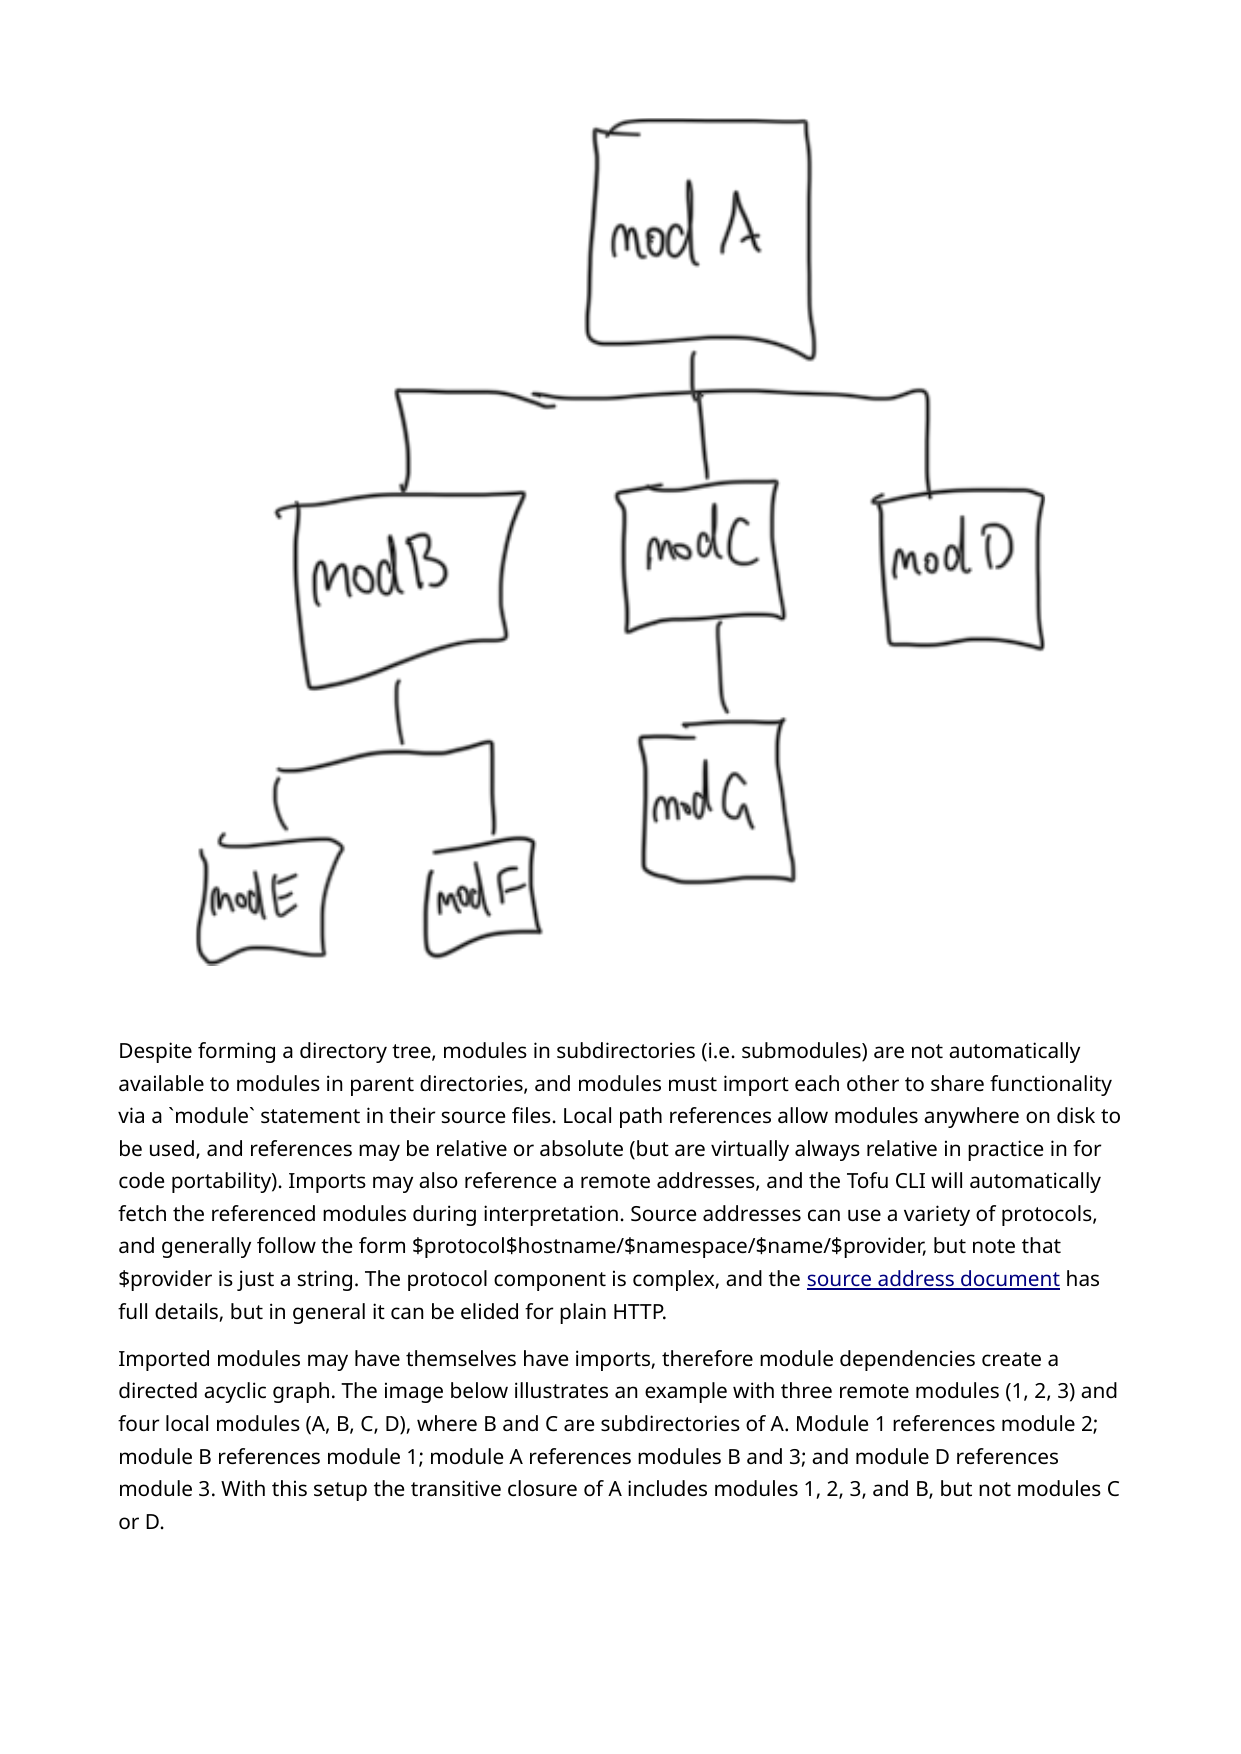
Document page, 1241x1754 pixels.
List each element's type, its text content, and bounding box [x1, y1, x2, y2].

picture [195, 118, 1045, 966]
text Imported modules may have themselves have imports, therefore module dependencies create a directed acyclic graph. The image below illustrates an example with three remote modules (1, 2, 3) and four local modules (A, B, C, D), where B and C are subdirectories of A. Module 1 references module 2; module B references module 1; module A references modules B and 3; and module D references module 3. With this setup the transitive closure of A includes modules 1, 2, 3, and B, but not modules C or D. [118, 1344, 1122, 1536]
text Despite forming a directory tree, modules in subdirectories (i.e. submodules) are not automatically available to modules in parent directories, and modules must import each other to share functionality via a `module` statement in their source files. Local path references allow modules anywhere on disk to be used, and references may be relative or absolute (but are virtually always relative in practice in for code portability). Imports may also reference a remote addresses, and the Tofu CLI will automatically fetch the referenced modules during interpretation. Source addresses can use a variety of protocols, and generally follow the form $protocol$hostname/$namespace/$name/$provider, but note that $provider is just a string. The protocol component is complex, and the source address document has full details, but in general it can be elided for plain HTTP. [118, 1036, 1122, 1325]
